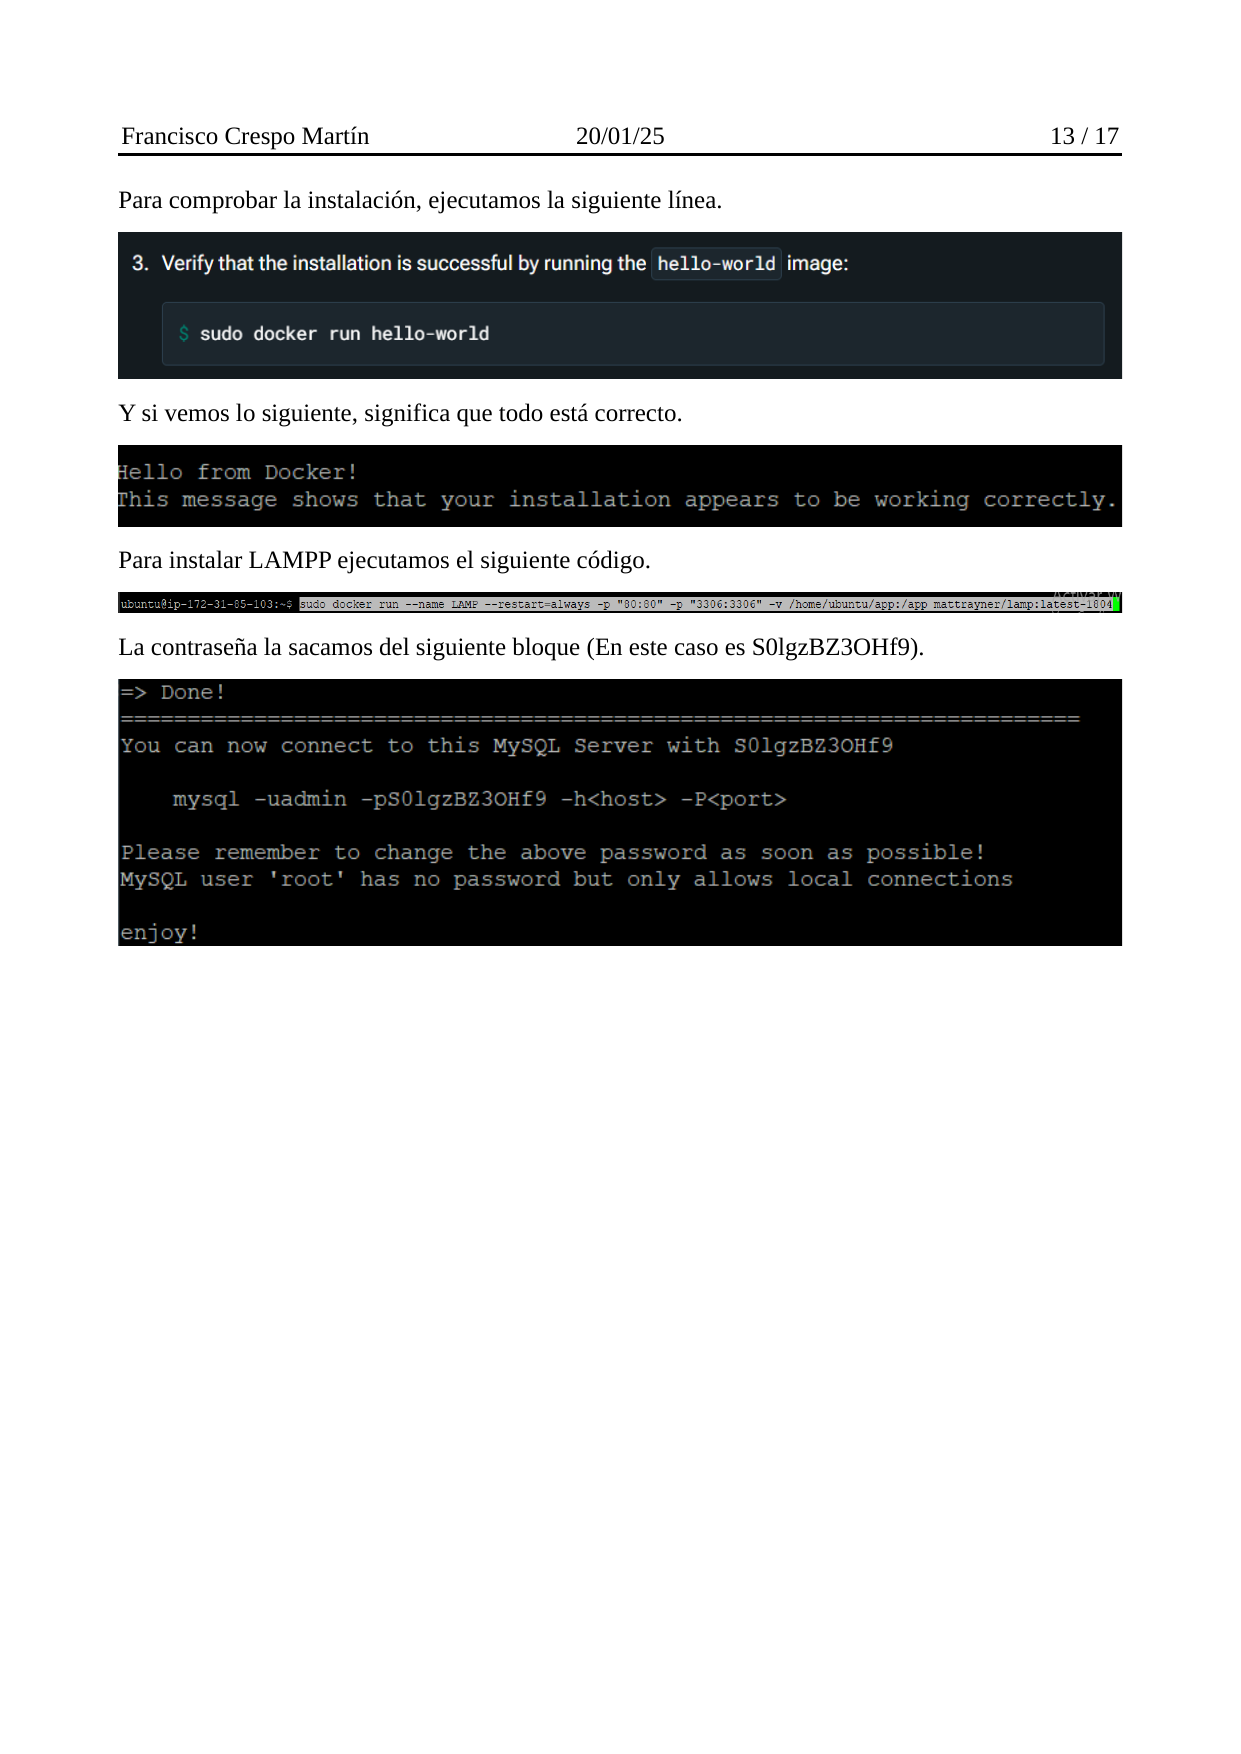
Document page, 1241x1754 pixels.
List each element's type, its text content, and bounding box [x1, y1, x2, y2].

text Para comprobar la instalación, ejecutamos la siguiente línea. [118, 185, 1122, 214]
text Y si vemos lo siguiente, significa que todo está correcto. [118, 398, 1122, 426]
picture [118, 679, 1123, 946]
text La contraseña la sacamos del siguiente bloque (En este caso es S0lgzBZ3OHf9). [118, 632, 1122, 660]
picture [118, 232, 1123, 379]
picture [118, 445, 1123, 527]
picture [118, 592, 1123, 613]
text Para instalar LAMPP ejecutamos el siguiente código. [118, 545, 1122, 574]
